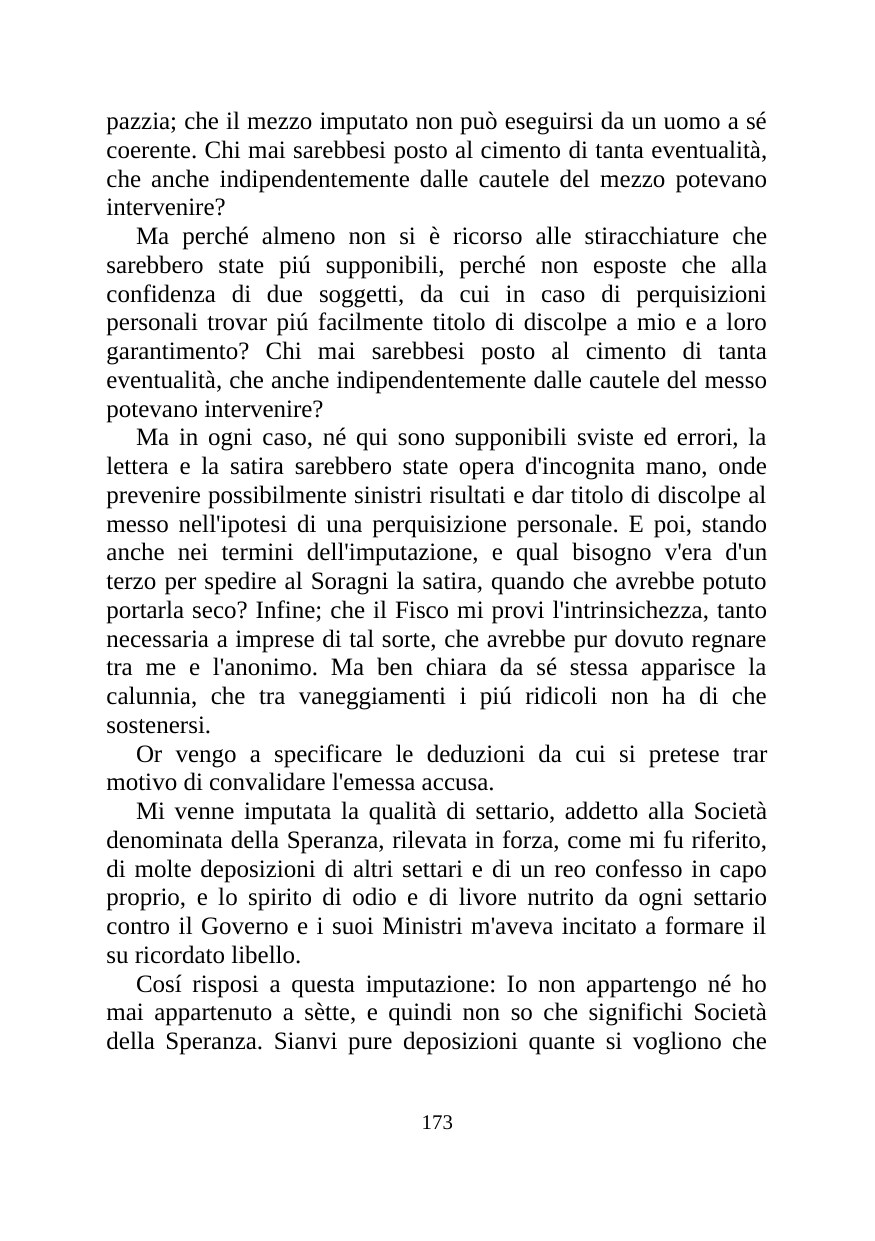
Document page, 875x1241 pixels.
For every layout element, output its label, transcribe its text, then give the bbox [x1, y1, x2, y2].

text pazzia; che il mezzo imputato non può eseguirsi da un uomo a sé coerente. Chi mai sarebbesi posto al cimento di tanta eventualità, che anche indipendentemente dalle cautele del mezzo potevano intervenire? [106, 106, 768, 221]
text Mi venne imputata la qualità di settario, addetto alla Società denominata della Speranza, rilevata in forza, come mi fu riferito, di molte deposizioni di altri settari e di un reo confesso in capo proprio, e lo spirito di odio e di livore nutrito da ogni settario contro il Governo e i suoi Ministri m'aveva incitato a formare il su ricordato libello. [106, 796, 768, 969]
text Or vengo a specificare le deduzioni da cui si pretese trar motivo di convalidare l'emessa accusa. [106, 739, 768, 796]
text Cosí risposi a questa imputazione: Io non appartengo né ho mai appartenuto a sètte, e quindi non so che significhi Società della Speranza. Sianvi pure deposizioni quante si vogliono che [106, 969, 768, 1055]
text Ma in ogni caso, né qui sono supponibili sviste ed errori, la lettera e la satira sarebbero state opera d'incognita mano, onde prevenire possibilmente sinistri risultati e dar titolo di discolpe al messo nell'ipotesi di una perquisizione personale. E poi, stando anche nei termini dell'imputazione, e qual bisogno v'era d'un terzo per spedire al Soragni la satira, quando che avrebbe potuto portarla seco? Infine; che il Fisco mi provi l'intrinsichezza, tanto necessaria a imprese di tal sorte, che avrebbe pur dovuto regnare tra me e l'anonimo. Ma ben chiara da sé stessa apparisce la calunnia, che tra vaneggiamenti i piú ridicoli non ha di che sostenersi. [106, 422, 768, 739]
text Ma perché almeno non si è ricorso alle stiracchiature che sarebbero state piú supponibili, perché non esposte che alla confidenza di due soggetti, da cui in caso di perquisizioni personali trovar piú facilmente titolo di discolpe a mio e a loro garantimento? Chi mai sarebbesi posto al cimento di tanta eventualità, che anche indipendentemente dalle cautele del messo potevano intervenire? [106, 221, 768, 422]
